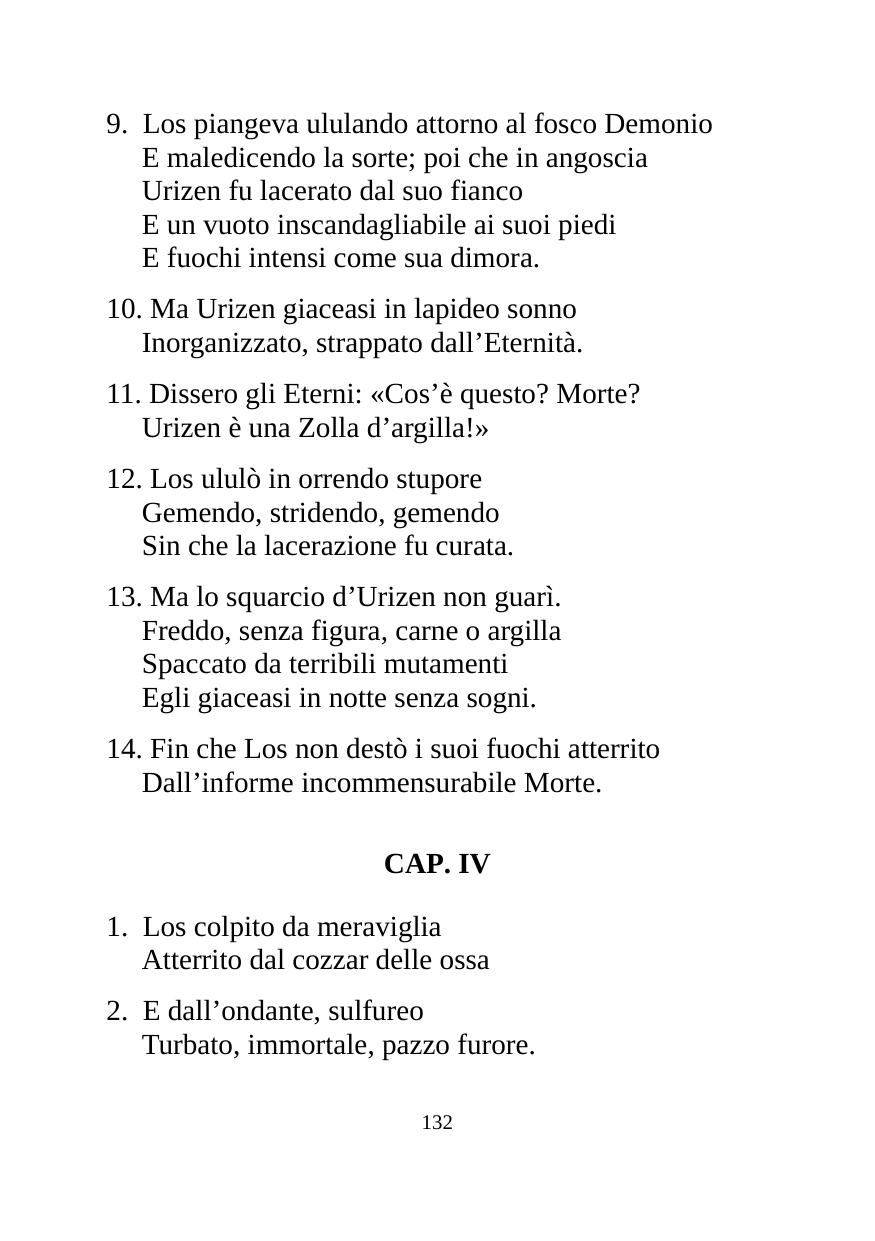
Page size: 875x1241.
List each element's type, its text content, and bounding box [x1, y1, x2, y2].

text 1. Los colpito da meraviglia Atterrito dal cozzar delle ossa [106, 909, 768, 976]
text 2. E dall’ondante, sulfureo Turbato, immortale, pazzo furore. [106, 993, 768, 1061]
subtitle CAP. IV [106, 846, 768, 879]
text 14. Fin che Los non destò i suoi fuochi atterrito Dall’informe incommensurabile Morte. [106, 731, 768, 798]
text 12. Los ululò in orrendo stupore Gemendo, stridendo, gemendo Sin che la lacerazione fu curata. [106, 461, 768, 562]
text 9. Los piangeva ululando attorno al fosco Demonio E maledicendo la sorte; poi che in angoscia Urizen fu lacerato dal suo fianco E un vuoto inscandagliabile ai suoi piedi E fuochi intensi come sua dimora. [106, 106, 768, 274]
text 13. Ma lo squarcio d’Urizen non guarì. Freddo, senza figura, carne o argilla Spaccato da terribili mutamenti Egli giaceasi in notte senza sogni. [106, 579, 768, 714]
text 10. Ma Urizen giaceasi in lapideo sonno Inorganizzato, strappato dall’Eternità. [106, 292, 768, 359]
text 11. Dissero gli Eterni: «Cos’è questo? Morte? Urizen è una Zolla d’argilla!» [106, 376, 768, 443]
